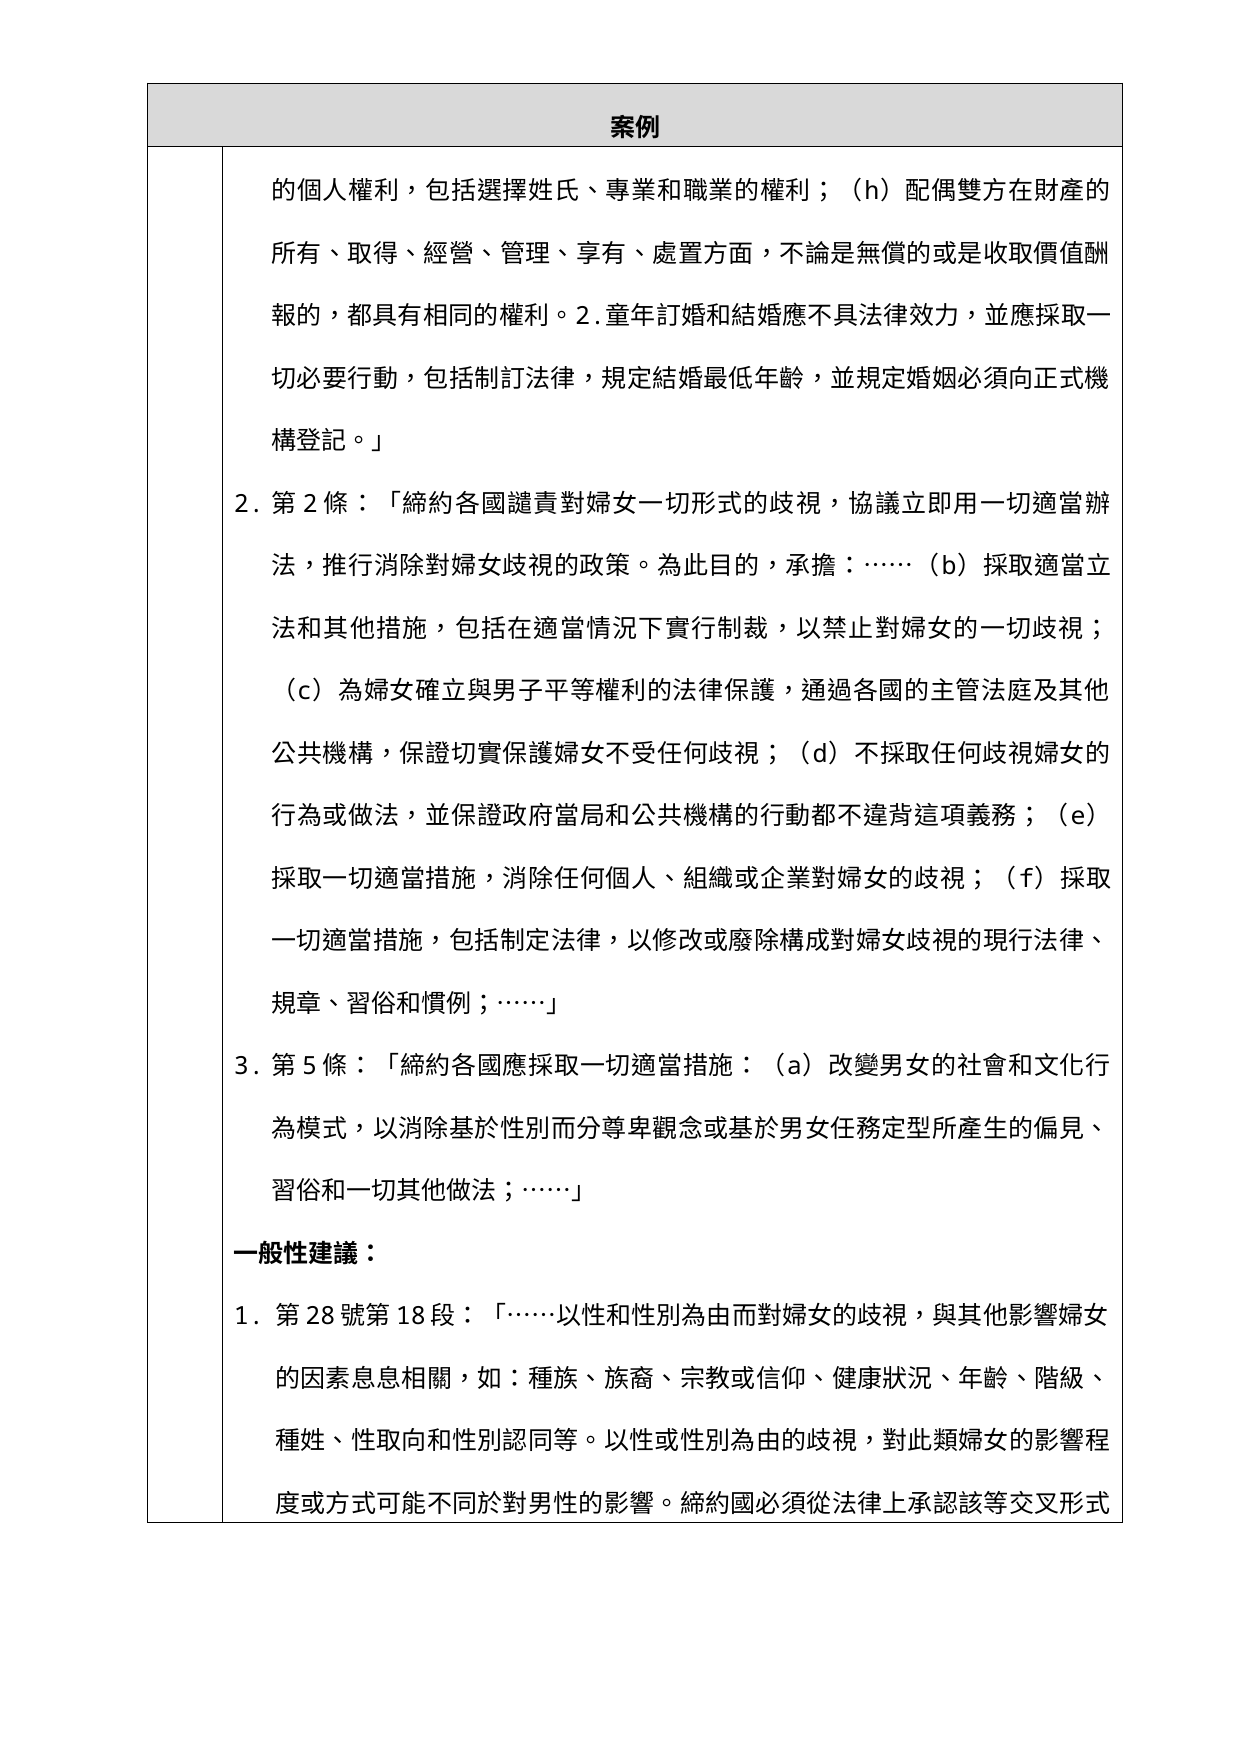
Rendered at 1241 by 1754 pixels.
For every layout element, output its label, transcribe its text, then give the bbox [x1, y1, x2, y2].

table_cell 的個人權利，包括選擇姓氏、專業和職業的權利；（h）配偶雙方在財產的所有、取得、經營、管理、享有、處置方面，不論是無償的或是收取價值酬報的，都具有相同的權利。2.童年訂婚和結婚應不具法律效力，並應採取一切必要行動，包括制訂法律，規定結婚最低年齡，並規定婚姻必須向正式機構登記。」 第2條：「締約各國譴責對婦女一切形式的歧視，協議立即用一切適當辦法，推行消除對婦女歧視的政策。為此目的，承擔：……（b）採取適當立法和其他措施，包括在適當情況下實行制裁，以禁止對婦女的一切歧視；（c）為婦女確立與男子平等權利的法律保護，通過各國的主管法庭及其他公共機構，保證切實保護婦女不受任何歧視；（d）不採取任何歧視婦女的行為或做法，並保證政府當局和公共機構的行動都不違背這項義務；（e）採取一切適當措施，消除任何個人、組織或企業對婦女的歧視；（f）採取一切適當措施，包括制定法律，以修改或廢除構成對婦女歧視的現行法律、規章、習俗和慣例；……」 第5條：「締約各國應採取一切適當措施：（a）改變男女的社會和文化行為模式，以消除基於性別而分尊卑觀念或基於男女任務定型所產生的偏見、習俗和一切其他做法；……」 一般性建議： 第28號第18段：「……以性和性別為由而對婦女的歧視，與其他影響婦女的因素息息相關，如：種族、族裔、宗教或信仰、健康狀況、年齡、階級、種姓、性取向和性別認同等。以性或性別為由的歧視，對此類婦女的影響程度或方式可能不同於對男性的影響。締約國必須從法律上承認該等交叉形式 [223, 147, 1122, 1522]
table_header 案例 [148, 84, 1122, 146]
table_cell [148, 147, 222, 1522]
